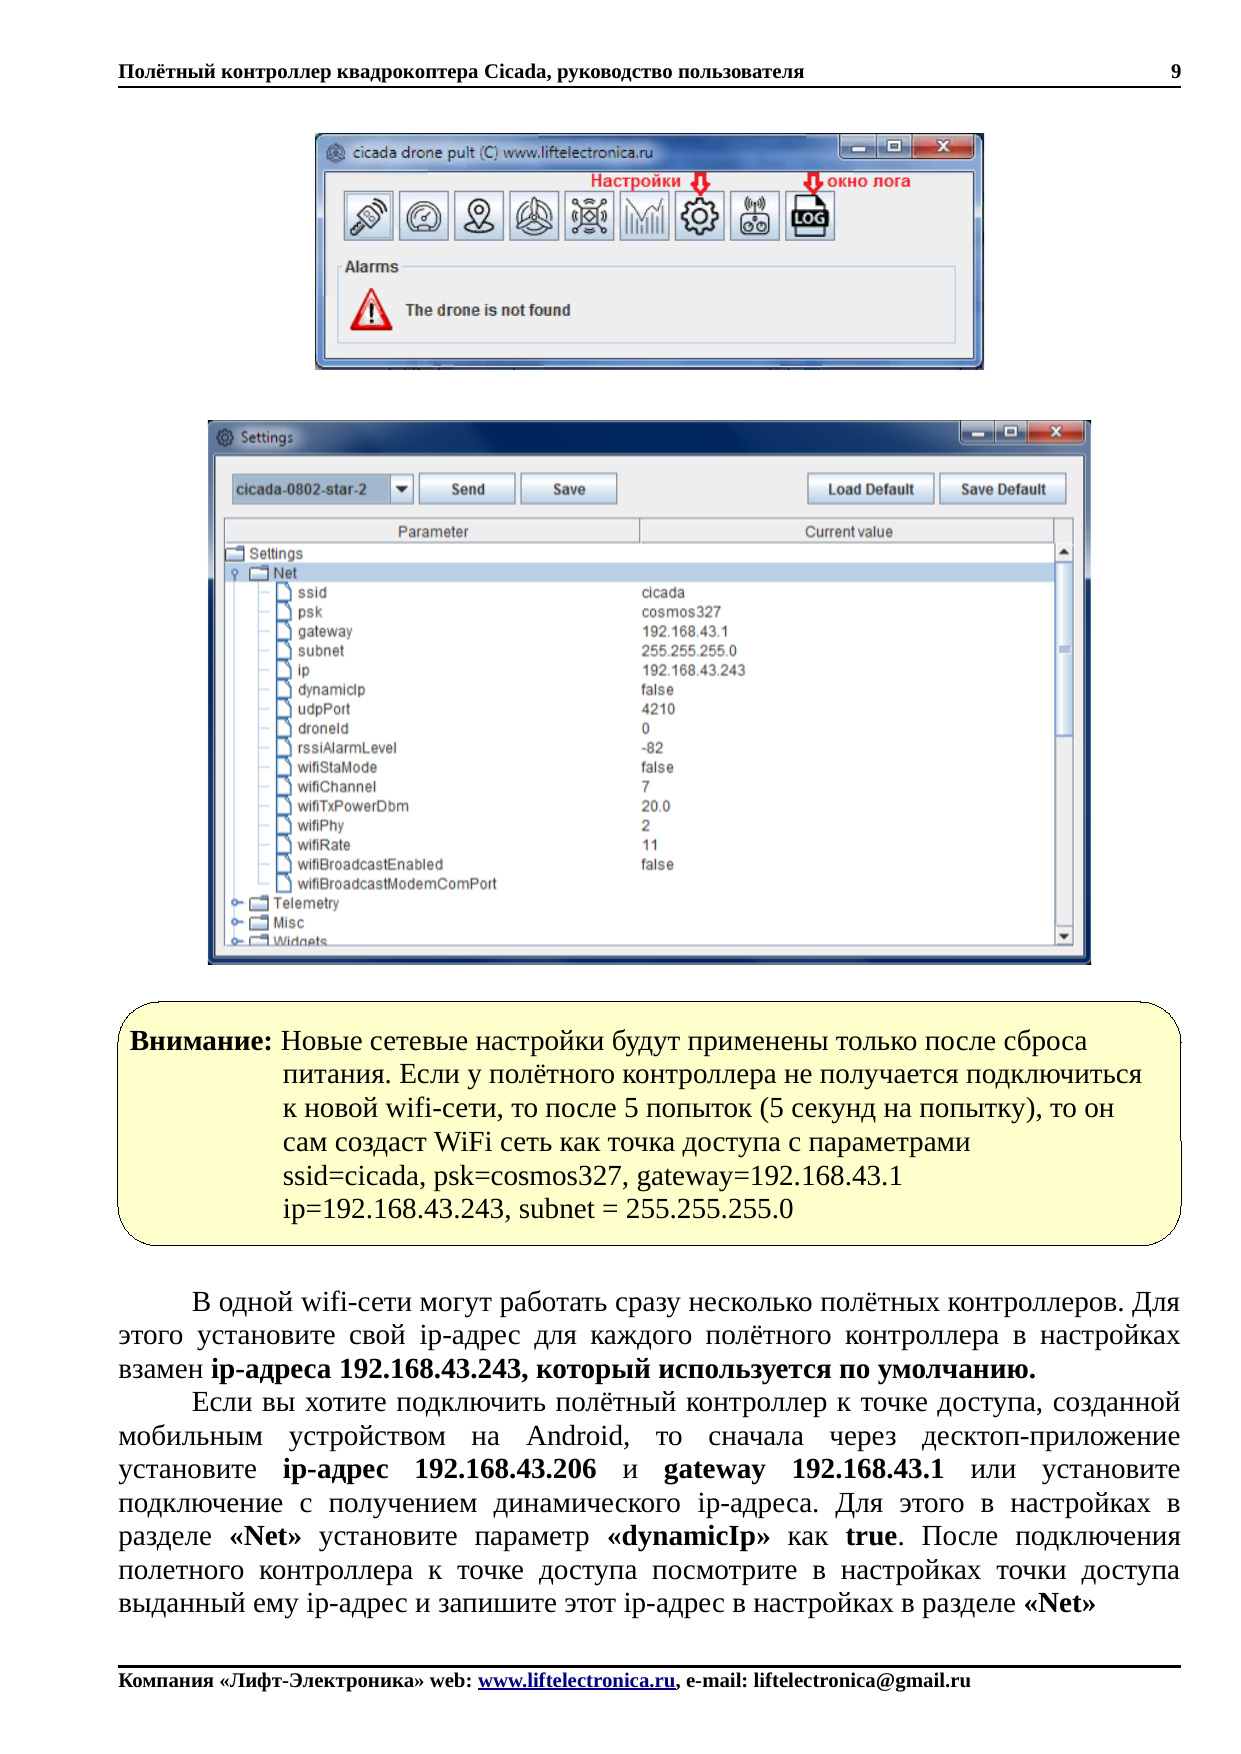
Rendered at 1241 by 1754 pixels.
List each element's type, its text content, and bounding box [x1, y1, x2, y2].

picture [207, 420, 1092, 965]
text Если вы хотите подключить полётный контроллер к точке доступа, созданной мобильным устройством на Android, то сначала через десктоп-приложение установите ip-адрес 192.168.43.206 и gateway 192.168.43.1 или установите подключение с получением динамического ip-адреса. Для этого в настройках в разделе «Net» установите параметр «dynamicIp» как true. После подключения полетного контроллера к точке доступа посмотрите в настройках точки доступа выданный ему ip-адрес и запишите этот ip-адрес в настройках в разделе «Net» [118, 1384, 1181, 1619]
picture [315, 133, 985, 370]
text В одной wifi-сети могут работать сразу несколько полётных контроллеров. Для этого установите свой ip-адрес для каждого полётного контроллера в настройках взамен ip-адреса 192.168.43.243, который используется по умолчанию. [118, 1284, 1181, 1384]
